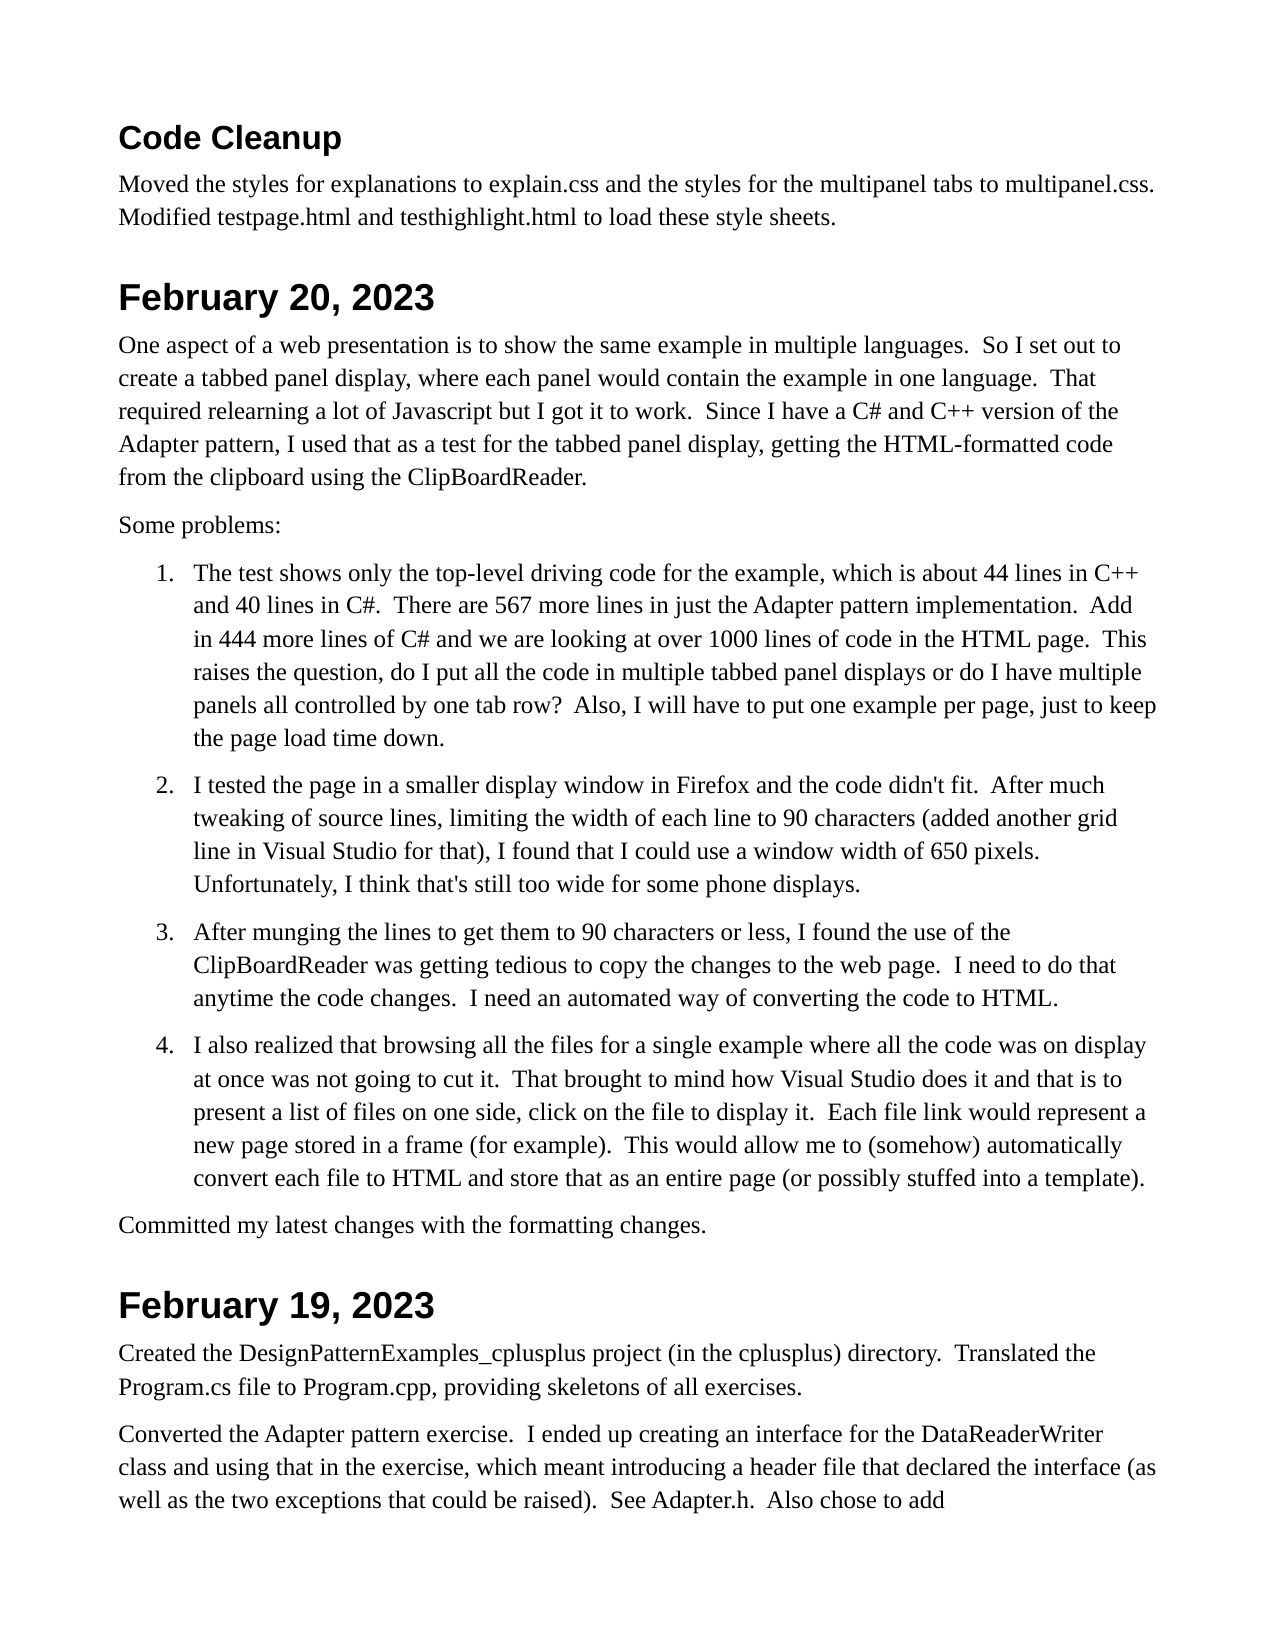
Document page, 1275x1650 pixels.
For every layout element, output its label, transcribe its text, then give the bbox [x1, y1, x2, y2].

subtitle February 20, 2023 [118, 275, 1157, 318]
text Created the DesignPatternExamples_cplusplus project (in the cplusplus) directory. Translated the Program.cs file to Program.cpp, providing skeletons of all exercises. [118, 1338, 1157, 1400]
list The test shows only the top-level driving code for the example, which is about 44 lines in C++ and 40 lines in C#. There are 567 more lines in just the Adapter pattern implementation. Add in 444 more lines of C# and we are looking at over 1000 lines of code in the HTML page. This raises the question, do I put all the code in multiple tabbed panel displays or do I have multiple panels all controlled by one tab row? Also, I will have to put one example per page, just to keep the page load time down. [156, 558, 1157, 751]
list After munging the lines to get them to 90 characters or less, I found the use of the ClipBoardReader was getting tedious to copy the changes to the web page. I need to do that anytime the code changes. I need an automated way of converting the code to HTML. [156, 917, 1157, 1012]
text Moved the styles for explanations to explain.css and the styles for the multipanel tabs to multipanel.css. Modified testpage.html and testhighlight.html to load these style sheets. [118, 169, 1157, 231]
subtitle Code Cleanup [118, 118, 1157, 157]
list I tested the page in a smaller display window in Firefox and the code didn't fit. After much tweaking of source lines, limiting the width of each line to 90 characters (added another grid line in Visual Studio for that), I found that I could use a window width of 650 pixels. Unfortunately, I think that's still too wide for some phone displays. [156, 770, 1157, 898]
list I also realized that browsing all the files for a single example where all the code was on display at once was not going to cut it. That brought to mind how Visual Studio does it and that is to present a list of files on one side, click on the file to display it. Each file link would represent a new page stored in a frame (for example). This would allow me to (somehow) automatically convert each file to HTML and store that as an entire page (or possibly stuffed into a template). [156, 1031, 1157, 1191]
subtitle February 19, 2023 [118, 1283, 1157, 1326]
text Committed my latest changes with the formatting changes. [118, 1210, 1157, 1239]
text One aspect of a web presentation is to show the same example in multiple languages. So I set out to create a tabbed panel display, where each panel would contain the example in one language. That required relearning a lot of Javascript but I got it to work. Since I have a C# and C++ version of the Adapter pattern, I used that as a test for the tabbed panel display, getting the HTML-formatted code from the clipboard using the ClipBoardReader. [118, 330, 1157, 491]
text Some problems: [118, 510, 1157, 539]
text Converted the Adapter pattern exercise. I ended up creating an interface for the DataReaderWriter class and using that in the exercise, which meant introducing a header file that declared the interface (as well as the two exceptions that could be raised). See Adapter.h. Also chose to add [118, 1419, 1157, 1514]
